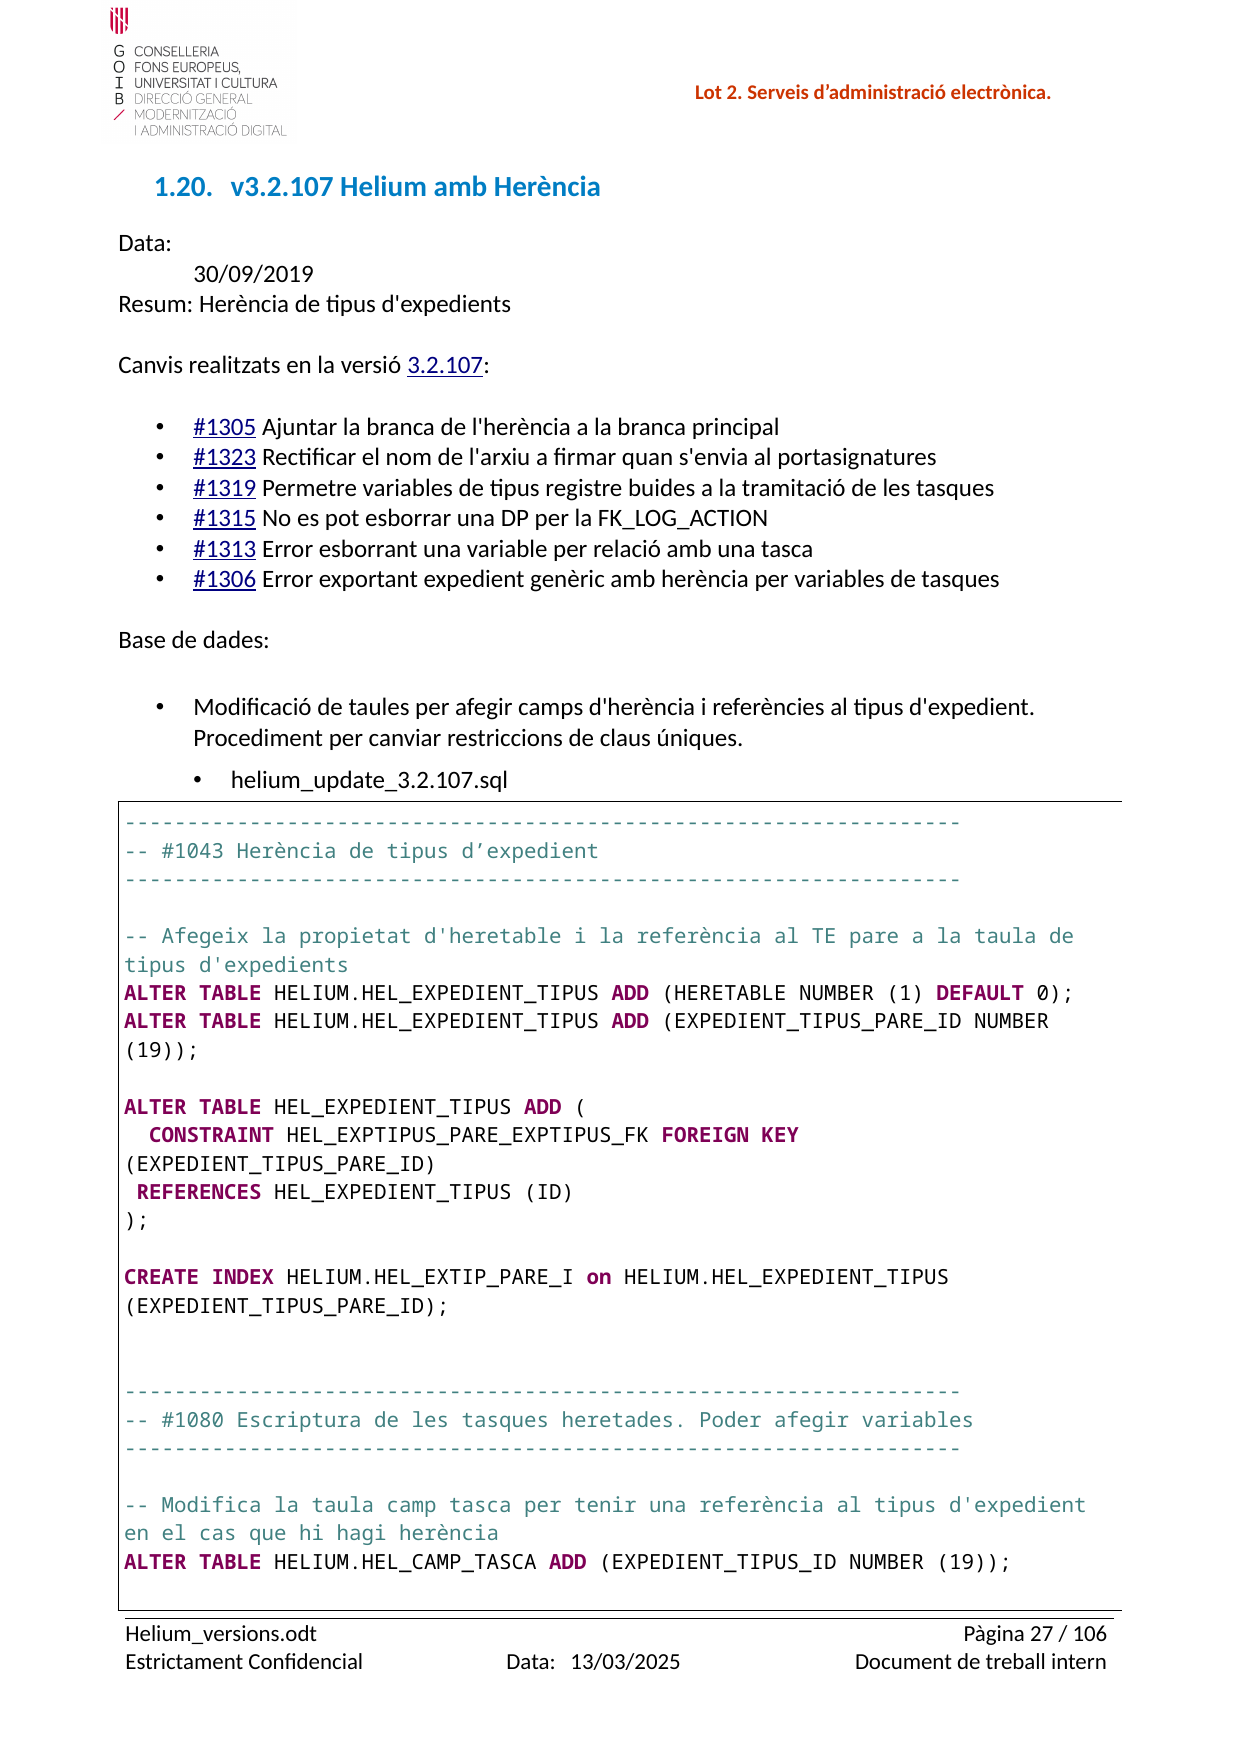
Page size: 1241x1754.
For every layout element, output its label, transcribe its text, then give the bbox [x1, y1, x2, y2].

list #1313 Error esborrant una variable per relació amb una tasca [156, 533, 1122, 563]
subtitle v3.2.107 Helium amb Herència [153, 168, 1122, 204]
list #1305 Ajuntar la branca de l'herència a la branca principal [156, 411, 1122, 441]
text Resum: Herència de tipus d'expedients [118, 289, 1122, 319]
text Canvis realitzats en la versió 3.2.107: [118, 350, 1122, 380]
table_header ------------------------------------------------------------------- -- #1043 Herència de tipus d’expedient ------------------------------------------------------------------- -- Afegeix la propietat d'heretable i la referència al TE pare a la taula de tipus d'expedients ALTER TABLE HELIUM.HEL_EXPEDIENT_TIPUS ADD (HERETABLE NUMBER (1) DEFAULT 0); ALTER TABLE HELIUM.HEL_EXPEDIENT_TIPUS ADD (EXPEDIENT_TIPUS_PARE_ID NUMBER (19)); ALTER TABLE HEL_EXPEDIENT_TIPUS ADD ( CONSTRAINT HEL_EXPTIPUS_PARE_EXPTIPUS_FK FOREIGN KEY (EXPEDIENT_TIPUS_PARE_ID) REFERENCES HEL_EXPEDIENT_TIPUS (ID) ); CREATE INDEX HELIUM.HEL_EXTIP_PARE_I on HELIUM.HEL_EXPEDIENT_TIPUS (EXPEDIENT_TIPUS_PARE_ID); ------------------------------------------------------------------- -- #1080 Escriptura de les tasques heretades. Poder afegir variables ------------------------------------------------------------------- -- Modifica la taula camp tasca per tenir una referència al tipus d'expedient en el cas que hi hagi herència ALTER TABLE HELIUM.HEL_CAMP_TASCA ADD (EXPEDIENT_TIPUS_ID NUMBER (19)); [119, 802, 1122, 1609]
text Data: [118, 228, 1122, 258]
text Base de dades: [118, 624, 1122, 655]
list #1306 Error exportant expedient genèric amb herència per variables de tasques [156, 563, 1122, 594]
list #1315 No es pot esborrar una DP per la FK_LOG_ACTION [156, 502, 1122, 533]
list #1323 Rectificar el nom de l'arxiu a firmar quan s'envia al portasignatures [156, 441, 1122, 472]
list #1319 Permetre variables de tipus registre buides a la tramitació de les tasques [156, 472, 1122, 502]
picture [100, 0, 297, 144]
list helium_update_3.2.107.sql [193, 764, 1122, 795]
list Modificació de taules per afegir camps d'herència i referències al tipus d'expedient. Procediment per canviar restriccions de claus úniques. [156, 691, 1122, 752]
text 30/09/2019 [118, 258, 1122, 289]
